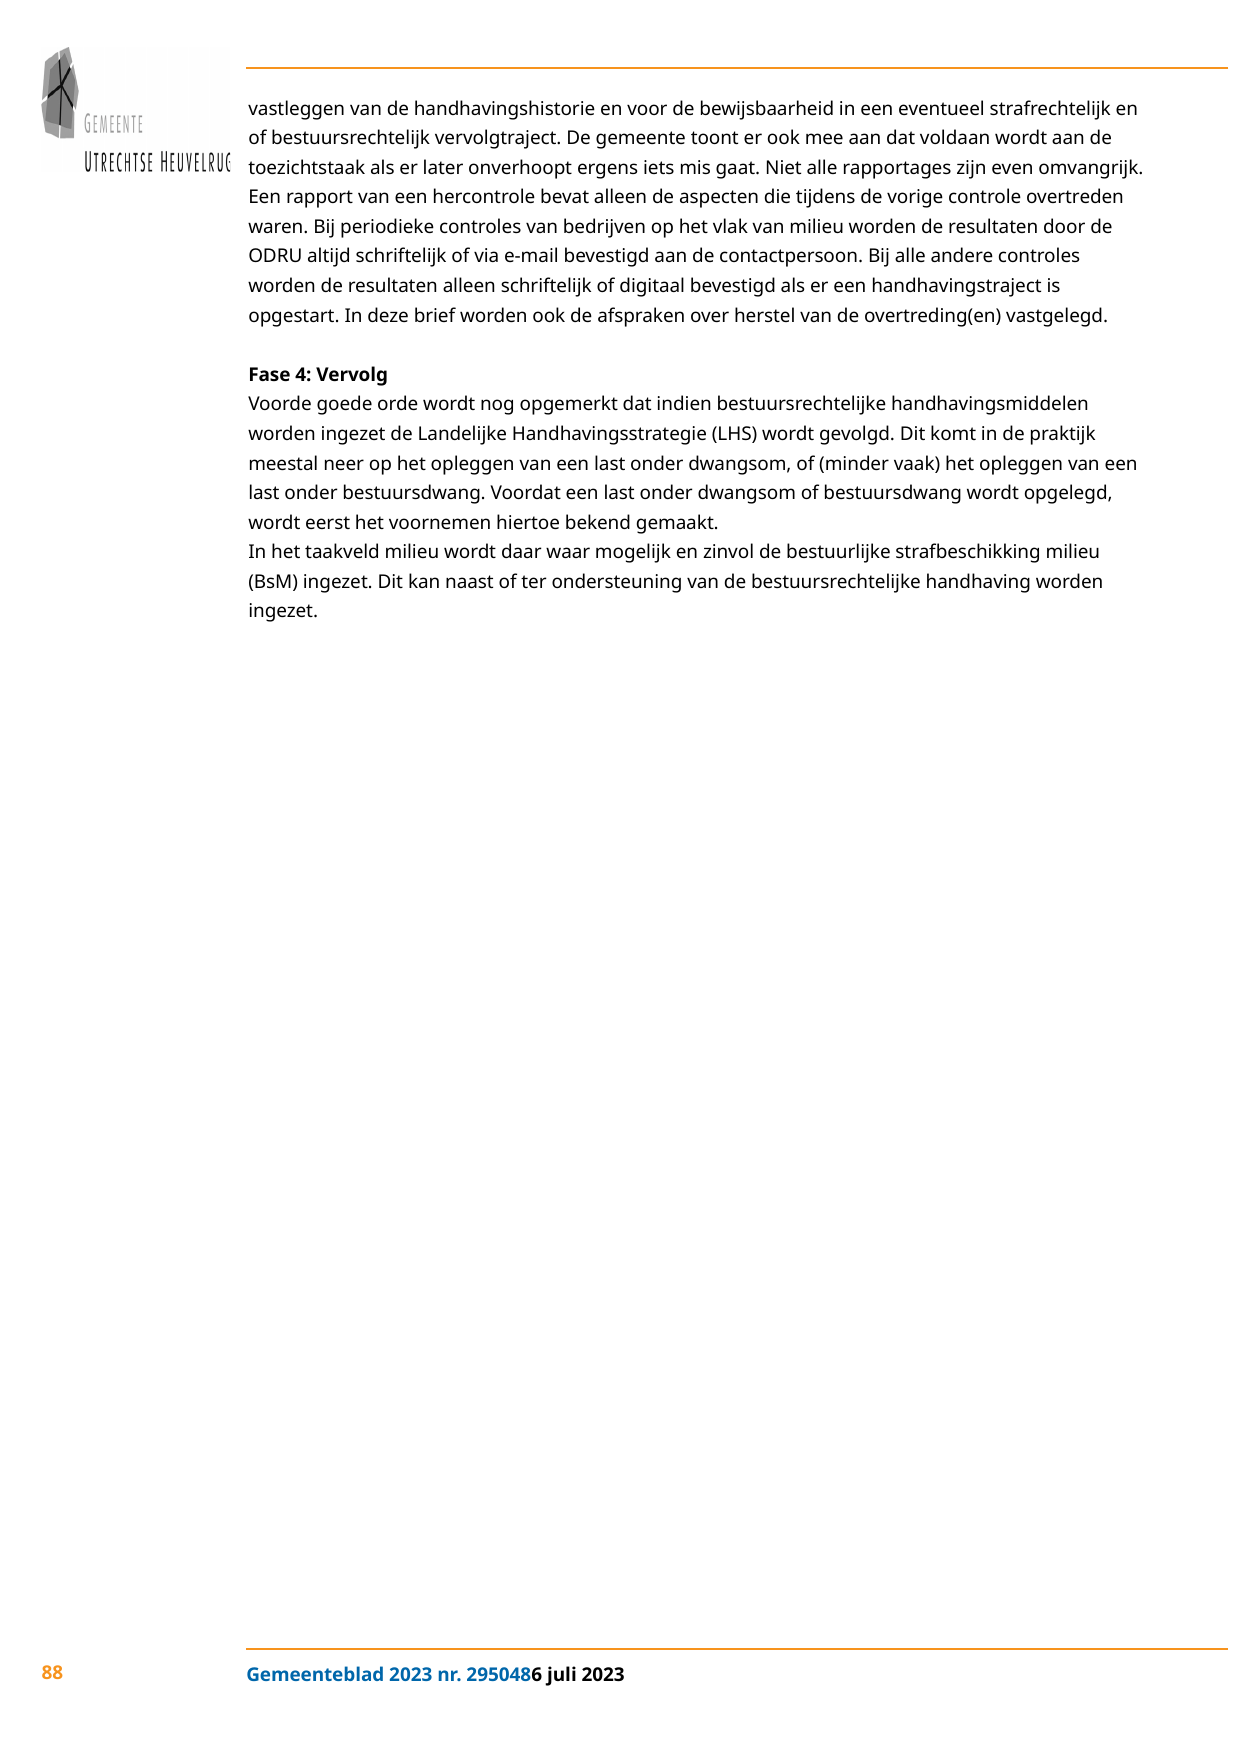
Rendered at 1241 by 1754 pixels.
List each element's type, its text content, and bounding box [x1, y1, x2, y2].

text Voorde goede orde wordt nog opgemerkt dat indien bestuursrechtelijke handhavingsmiddelen worden ingezet de Landelijke Handhavingsstrategie (LHS) wordt gevolgd. Dit komt in de praktijk meestal neer op het opleggen van een last onder dwangsom, of (minder vaak) het opleggen van een last onder bestuursdwang. Voordat een last onder dwangsom of bestuursdwang wordt opgelegd, wordt eerst het voornemen hiertoe bekend gemaakt. [248, 391, 1152, 535]
text Fase 4: Vervolg [248, 361, 1152, 387]
text vastleggen van de handhavingshistorie en voor de bewijsbaarheid in een eventueel strafrechtelijk en of bestuursrechtelijk vervolgtraject. De gemeente toont er ook mee aan dat voldaan wordt aan de toezichtstaak als er later onverhoopt ergens iets mis gaat. Niet alle rapportages zijn even omvangrijk. Een rapport van een hercontrole bevat alleen de aspecten die tijdens de vorige controle overtreden waren. Bij periodieke controles van bedrijven op het vlak van milieu worden de resultaten door de ODRU altijd schriftelijk of via e-mail bevestigd aan de contactpersoon. Bij alle andere controles worden de resultaten alleen schriftelijk of digitaal bevestigd als er een handhavingstraject is opgestart. In deze brief worden ook de afspraken over herstel van de overtreding(en) vastgelegd. [248, 95, 1152, 328]
picture [41, 47, 231, 172]
text In het taakveld milieu wordt daar waar mogelijk en zinvol de bestuurlijke strafbeschikking milieu (BsM) ingezet. Dit kan naast of ter ondersteuning van de bestuursrechtelijke handhaving worden ingezet. [248, 538, 1152, 623]
